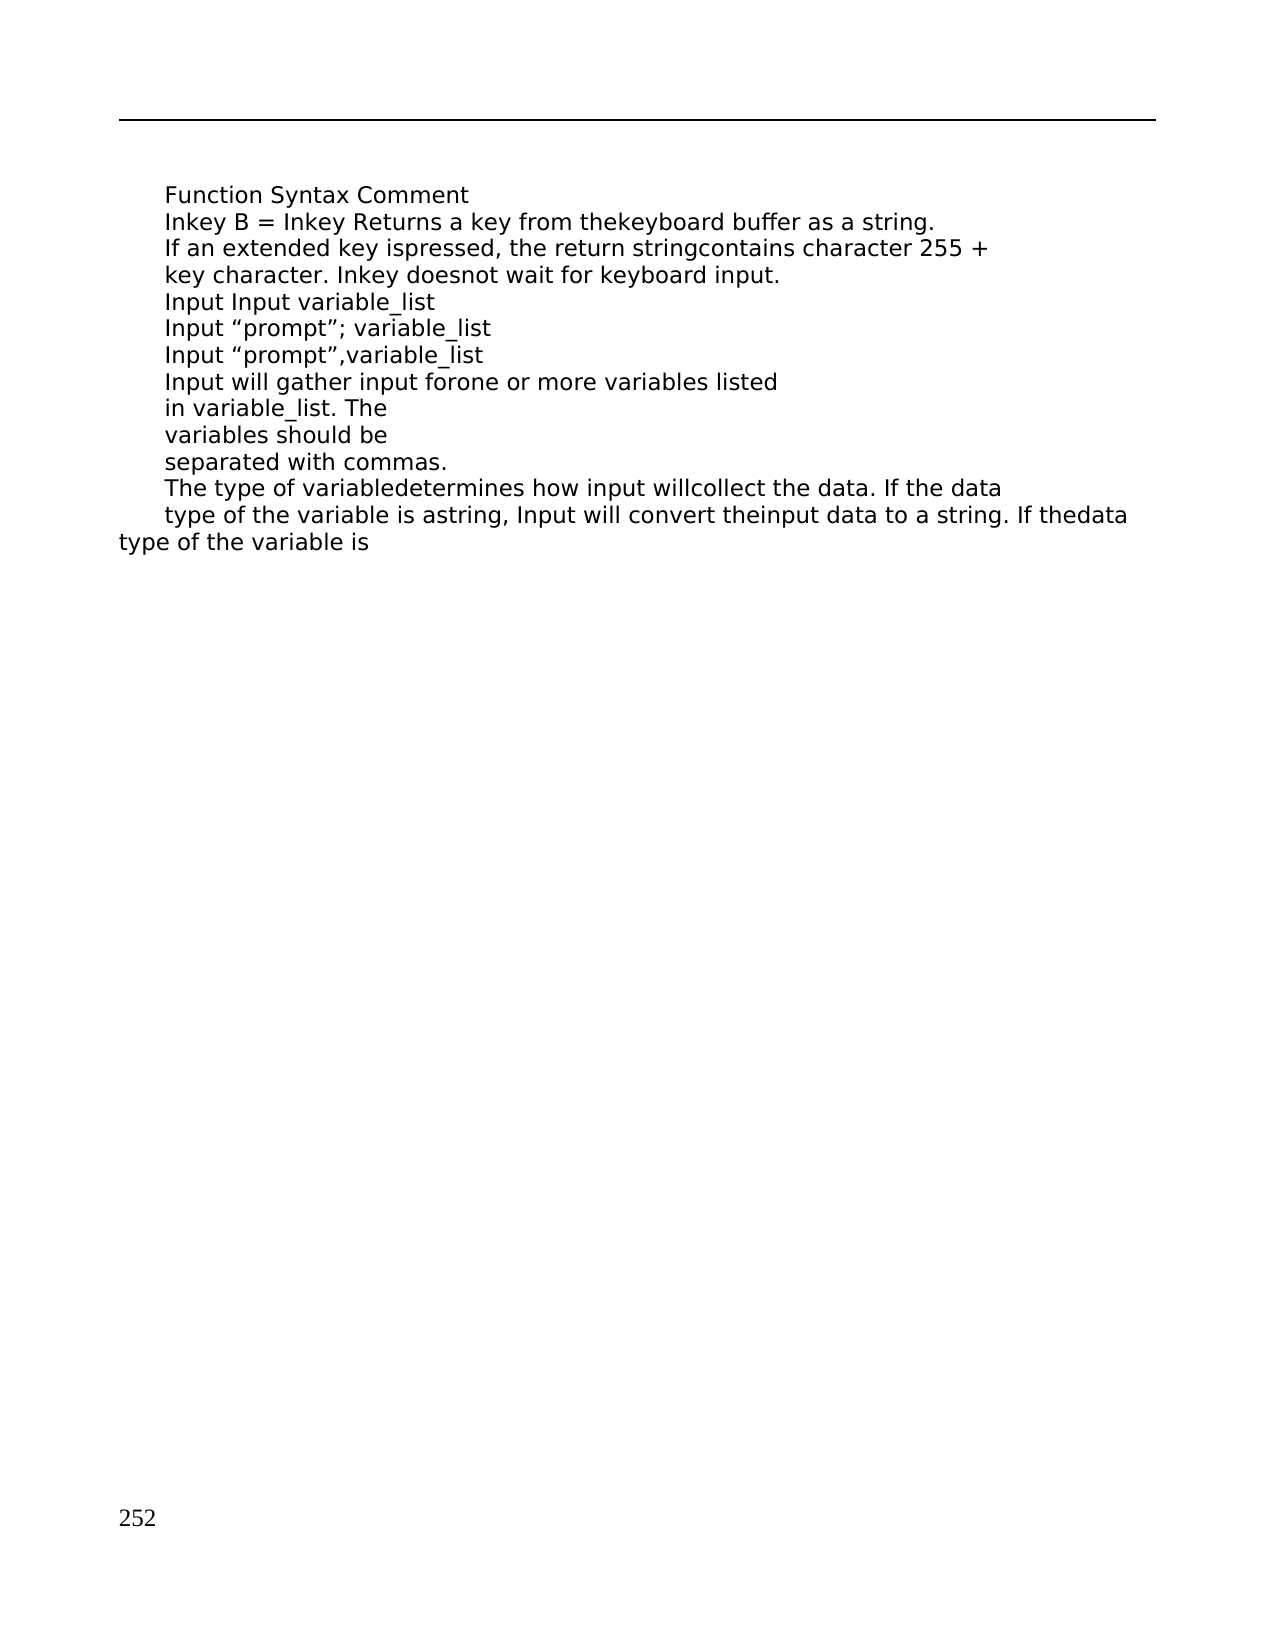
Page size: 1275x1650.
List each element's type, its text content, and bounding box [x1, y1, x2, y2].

text Input “prompt”; variable_list [118, 316, 1156, 342]
text in variable_list. The [118, 396, 1156, 422]
text variables should be [118, 422, 1156, 449]
text Input “prompt”,variable_list [118, 342, 1156, 369]
text Function Syntax Comment [118, 182, 1156, 209]
text Input will gather input forone or more variables listed [118, 369, 1156, 396]
text Input Input variable_list [118, 289, 1156, 316]
text The type of variabledetermines how input willcollect the data. If the data [118, 476, 1156, 502]
text key character. Inkey doesnot wait for keyboard input. [118, 262, 1156, 289]
text Inkey B = Inkey Returns a key from thekeyboard buffer as a string. [118, 209, 1156, 236]
text If an extended key ispressed, the return stringcontains character 255 + [118, 236, 1156, 262]
text type of the variable is astring, Input will convert theinput data to a string. If thedata type of the variable is [118, 502, 1156, 556]
text separated with commas. [118, 449, 1156, 476]
